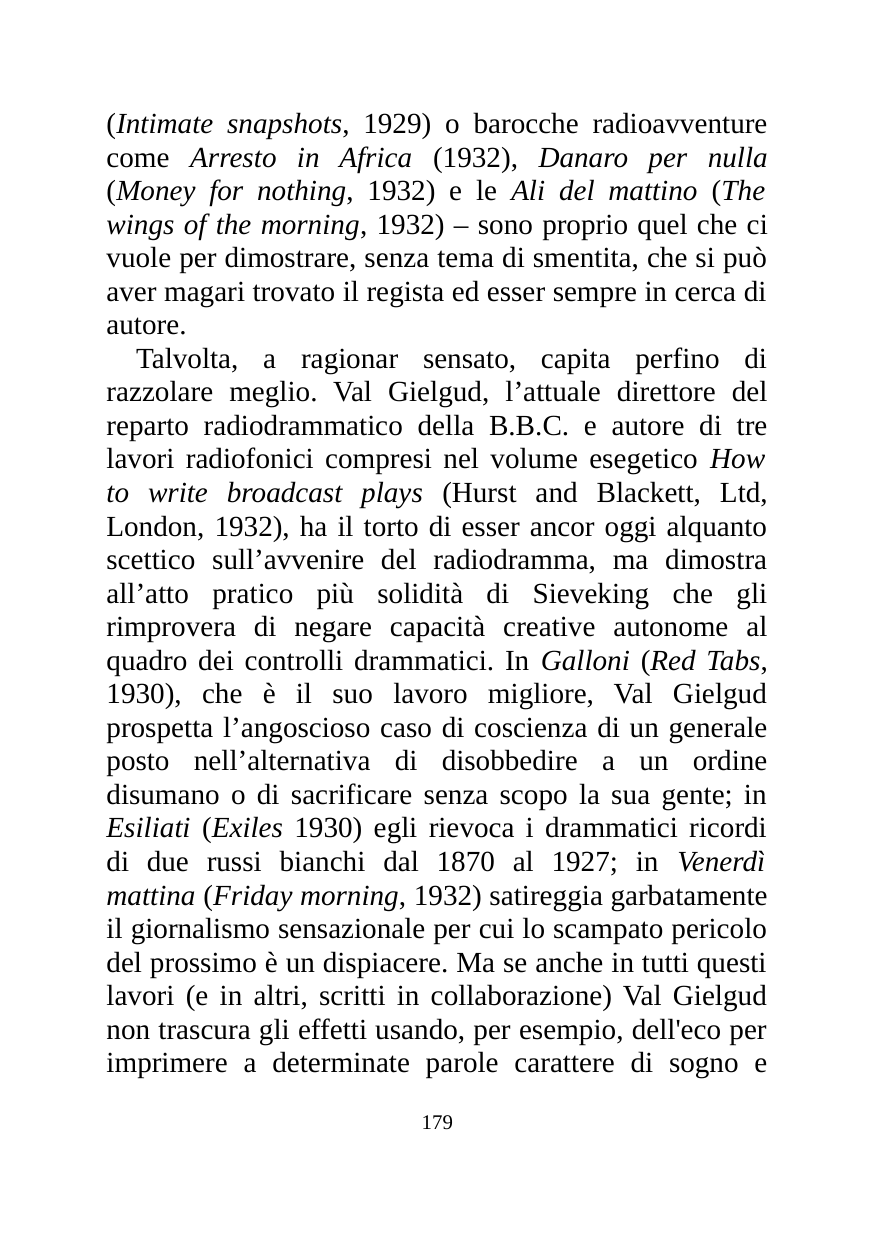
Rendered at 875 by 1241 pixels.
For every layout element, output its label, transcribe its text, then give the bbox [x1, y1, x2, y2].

text Talvolta, a ragionar sensato, capita perfino di razzolare meglio. Val Gielgud, l’attuale direttore del reparto radiodrammatico della B.B.C. e autore di tre lavori radiofonici compresi nel volume esegetico How to write broadcast plays (Hurst and Blackett, Ltd, London, 1932), ha il torto di esser ancor oggi alquanto scettico sull’avvenire del radiodramma, ma dimostra all’atto pratico più solidità di Sieveking che gli rimprovera di negare capacità creative autonome al quadro dei controlli drammatici. In Galloni (Red Tabs, 1930), che è il suo lavoro migliore, Val Gielgud prospetta l’angoscioso caso di coscienza di un generale posto nell’alternativa di disobbedire a un ordine disumano o di sacrificare senza scopo la sua gente; in Esiliati (Exiles 1930) egli rievoca i drammatici ricordi di due russi bianchi dal 1870 al 1927; in Venerdì mattina (Friday morning, 1932) satireggia garbatamente il giornalismo sensazionale per cui lo scampato pericolo del prossimo è un dispiacere. Ma se anche in tutti questi lavori (e in altri, scritti in collaborazione) Val Gielgud non trascura gli effetti usando, per esempio, dell'eco per imprimere a determinate parole carattere di sogno e [106, 341, 768, 1079]
text (Intimate snapshots, 1929) o barocche radioavventure come Arresto in Africa (1932), Danaro per nulla (Money for nothing, 1932) e le Ali del mattino (The wings of the morning, 1932) – sono proprio quel che ci vuole per dimostrare, senza tema di smentita, che si può aver magari trovato il regista ed esser sempre in cerca di autore. [106, 106, 768, 341]
